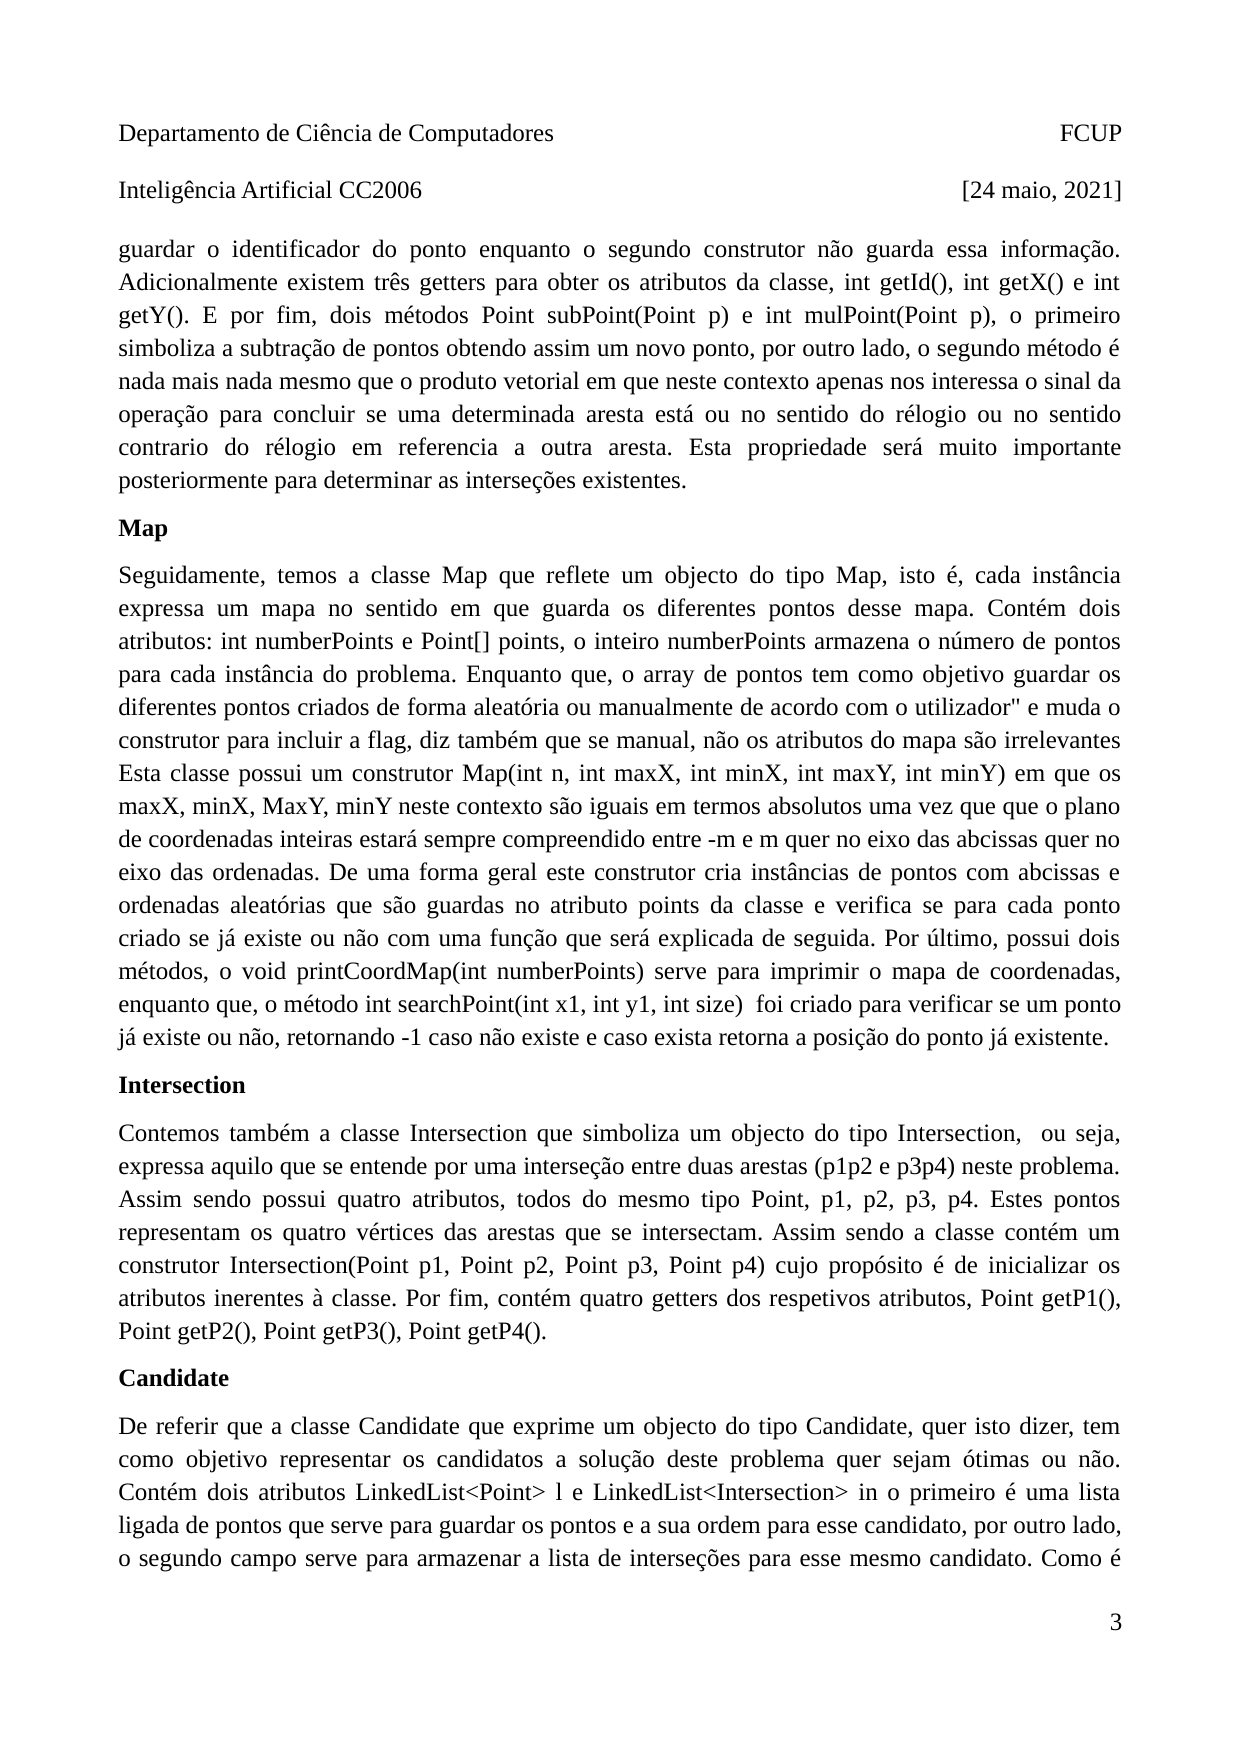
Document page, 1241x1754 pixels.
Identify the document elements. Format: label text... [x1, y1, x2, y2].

text Contemos também a classe Intersection que simboliza um objecto do tipo Intersection, ou seja, expressa aquilo que se entende por uma interseção entre duas arestas (p1p2 e p3p4) neste problema. Assim sendo possui quatro atributos, todos do mesmo tipo Point, p1, p2, p3, p4. Estes pontos representam os quatro vértices das arestas que se intersectam. Assim sendo a classe contém um construtor Intersection(Point p1, Point p2, Point p3, Point p4) cujo propósito é de inicializar os atributos inerentes à classe. Por fim, contém quatro getters dos respetivos atributos, Point getP1(), Point getP2(), Point getP3(), Point getP4(). [118, 1118, 1122, 1344]
text Candidate [118, 1363, 1122, 1392]
text De referir que a classe Candidate que exprime um objecto do tipo Candidate, quer isto dizer, tem como objetivo representar os candidatos a solução deste problema quer sejam ótimas ou não. Contém dois atributos LinkedList<Point> l e LinkedList<Intersection> in o primeiro é uma lista ligada de pontos que serve para guardar os pontos e a sua ordem para esse candidato, por outro lado, o segundo campo serve para armazenar a lista de interseções para esse mesmo candidato. Como é [118, 1411, 1122, 1572]
text Intersection [118, 1070, 1122, 1099]
text guardar o identificador do ponto enquanto o segundo construtor não guarda essa informação. Adicionalmente existem três getters para obter os atributos da classe, int getId(), int getX() e int getY(). E por fim, dois métodos Point subPoint(Point p) e int mulPoint(Point p), o primeiro simboliza a subtração de pontos obtendo assim um novo ponto, por outro lado, o segundo método é nada mais nada mesmo que o produto vetorial em que neste contexto apenas nos interessa o sinal da operação para concluir se uma determinada aresta está ou no sentido do rélogio ou no sentido contrario do rélogio em referencia a outra aresta. Esta propriedade será muito importante posteriormente para determinar as interseções existentes. [118, 234, 1122, 494]
text Seguidamente, temos a classe Map que reflete um objecto do tipo Map, isto é, cada instância expressa um mapa no sentido em que guarda os diferentes pontos desse mapa. Contém dois atributos: int numberPoints e Point[] points, o inteiro numberPoints armazena o número de pontos para cada instância do problema. Enquanto que, o array de pontos tem como objetivo guardar os diferentes pontos criados de forma aleatória ou manualmente de acordo com o utilizador" e muda o construtor para incluir a flag, diz também que se manual, não os atributos do mapa são irrelevantes Esta classe possui um construtor Map(int n, int maxX, int minX, int maxY, int minY) em que os maxX, minX, MaxY, minY neste contexto são iguais em termos absolutos uma vez que que o plano de coordenadas inteiras estará sempre compreendido entre -m e m quer no eixo das abcissas quer no eixo das ordenadas. De uma forma geral este construtor cria instâncias de pontos com abcissas e ordenadas aleatórias que são guardas no atributo points da classe e verifica se para cada ponto criado se já existe ou não com uma função que será explicada de seguida. Por último, possui dois métodos, o void printCoordMap(int numberPoints) serve para imprimir o mapa de coordenadas, enquanto que, o método int searchPoint(int x1, int y1, int size) foi criado para verificar se um ponto já existe ou não, retornando -1 caso não existe e caso exista retorna a posição do ponto já existente. [118, 560, 1122, 1051]
text Map [118, 513, 1122, 541]
